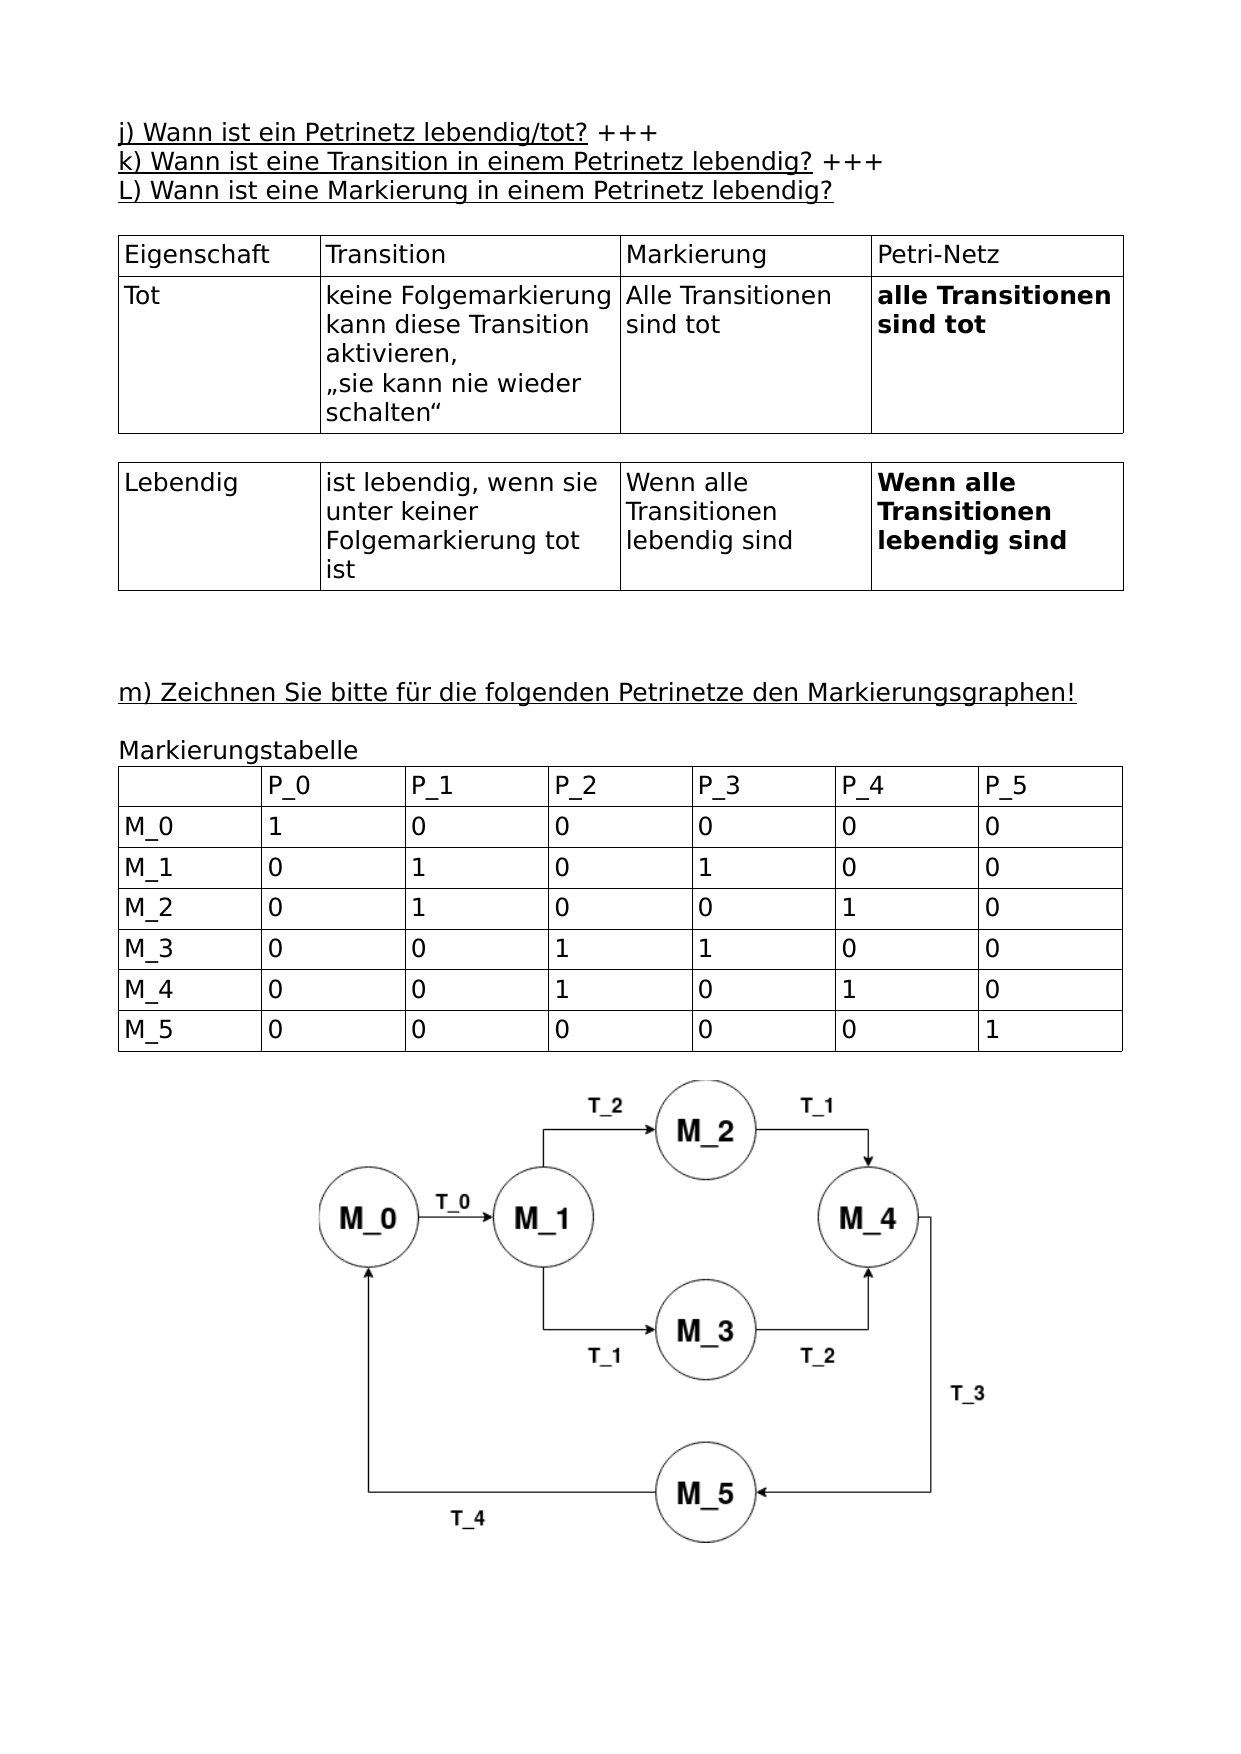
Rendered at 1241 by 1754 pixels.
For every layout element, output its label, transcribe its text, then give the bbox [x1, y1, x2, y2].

table_cell 0 [262, 889, 405, 928]
table_cell 0 [549, 889, 692, 928]
table_header Transition [321, 236, 620, 276]
table_cell keine Folgemarkierung kann diese Transition aktivieren, „sie kann nie wieder schalten“ [321, 277, 620, 433]
table_cell 0 [406, 970, 548, 1010]
table_header Lebendig [119, 463, 320, 590]
table_cell 0 [979, 970, 1122, 1010]
table_header Wenn alle Transitionen lebendig sind [621, 463, 871, 590]
table_cell 1 [979, 1011, 1122, 1051]
table_cell 0 [262, 970, 405, 1010]
table_cell 0 [693, 807, 835, 847]
text L) Wann ist eine Markierung in einem Petrinetz lebendig? [118, 176, 1122, 206]
table_cell M_2 [119, 889, 261, 928]
table_cell 0 [693, 889, 835, 928]
table_cell 0 [836, 930, 978, 969]
table_cell 0 [693, 970, 835, 1010]
text Markierungstabelle [118, 736, 1122, 766]
table_header P_5 [979, 767, 1122, 806]
table_cell M_5 [119, 1011, 261, 1051]
table_cell 0 [406, 930, 548, 969]
table_cell 0 [979, 848, 1122, 888]
table_header P_4 [836, 767, 978, 806]
picture [318, 1080, 994, 1543]
table_cell Alle Transitionen sind tot [621, 277, 871, 433]
table_cell M_1 [119, 848, 261, 888]
table_cell 0 [836, 1011, 978, 1051]
table_cell 0 [979, 930, 1122, 969]
table_cell 0 [979, 807, 1122, 847]
table_cell 0 [693, 1011, 835, 1051]
table_cell M_3 [119, 930, 261, 969]
table_cell 1 [549, 930, 692, 969]
table_cell 1 [836, 889, 978, 928]
table_header P_3 [693, 767, 835, 806]
table_cell 0 [979, 889, 1122, 928]
table_cell 0 [549, 1011, 692, 1051]
text j) Wann ist ein Petrinetz lebendig/tot? +++ [118, 118, 1122, 147]
table_header P_0 [262, 767, 405, 806]
table_cell 0 [549, 848, 692, 888]
table_header ist lebendig, wenn sie unter keiner Folgemarkierung tot ist [321, 463, 620, 590]
table_cell 1 [836, 970, 978, 1010]
table_cell M_0 [119, 807, 261, 847]
text m) Zeichnen Sie bitte für die folgenden Petrinetze den Markierungsgraphen! [118, 678, 1122, 707]
table_header Wenn alle Transitionen lebendig sind [872, 463, 1123, 590]
table_cell Tot [119, 277, 320, 433]
table_cell 1 [693, 848, 835, 888]
table_header Petri-Netz [872, 236, 1123, 276]
table_cell 0 [549, 807, 692, 847]
table_cell 0 [262, 848, 405, 888]
table_cell 0 [836, 848, 978, 888]
table_cell 0 [406, 807, 548, 847]
table_header Eigenschaft [119, 236, 320, 276]
table_cell 1 [406, 889, 548, 928]
table_cell 1 [549, 970, 692, 1010]
table_cell alle Transitionen sind tot [872, 277, 1123, 433]
table_cell 0 [262, 1011, 405, 1051]
table_cell 0 [836, 807, 978, 847]
table_header P_2 [549, 767, 692, 806]
text k) Wann ist eine Transition in einem Petrinetz lebendig? +++ [118, 147, 1122, 176]
table_cell 0 [406, 1011, 548, 1051]
table_cell 1 [693, 930, 835, 969]
table_cell 1 [262, 807, 405, 847]
table_header P_1 [406, 767, 548, 806]
table_cell 1 [406, 848, 548, 888]
table_cell 0 [262, 930, 405, 969]
table_cell M_4 [119, 970, 261, 1010]
table_header [119, 767, 261, 806]
table_header Markierung [621, 236, 871, 276]
